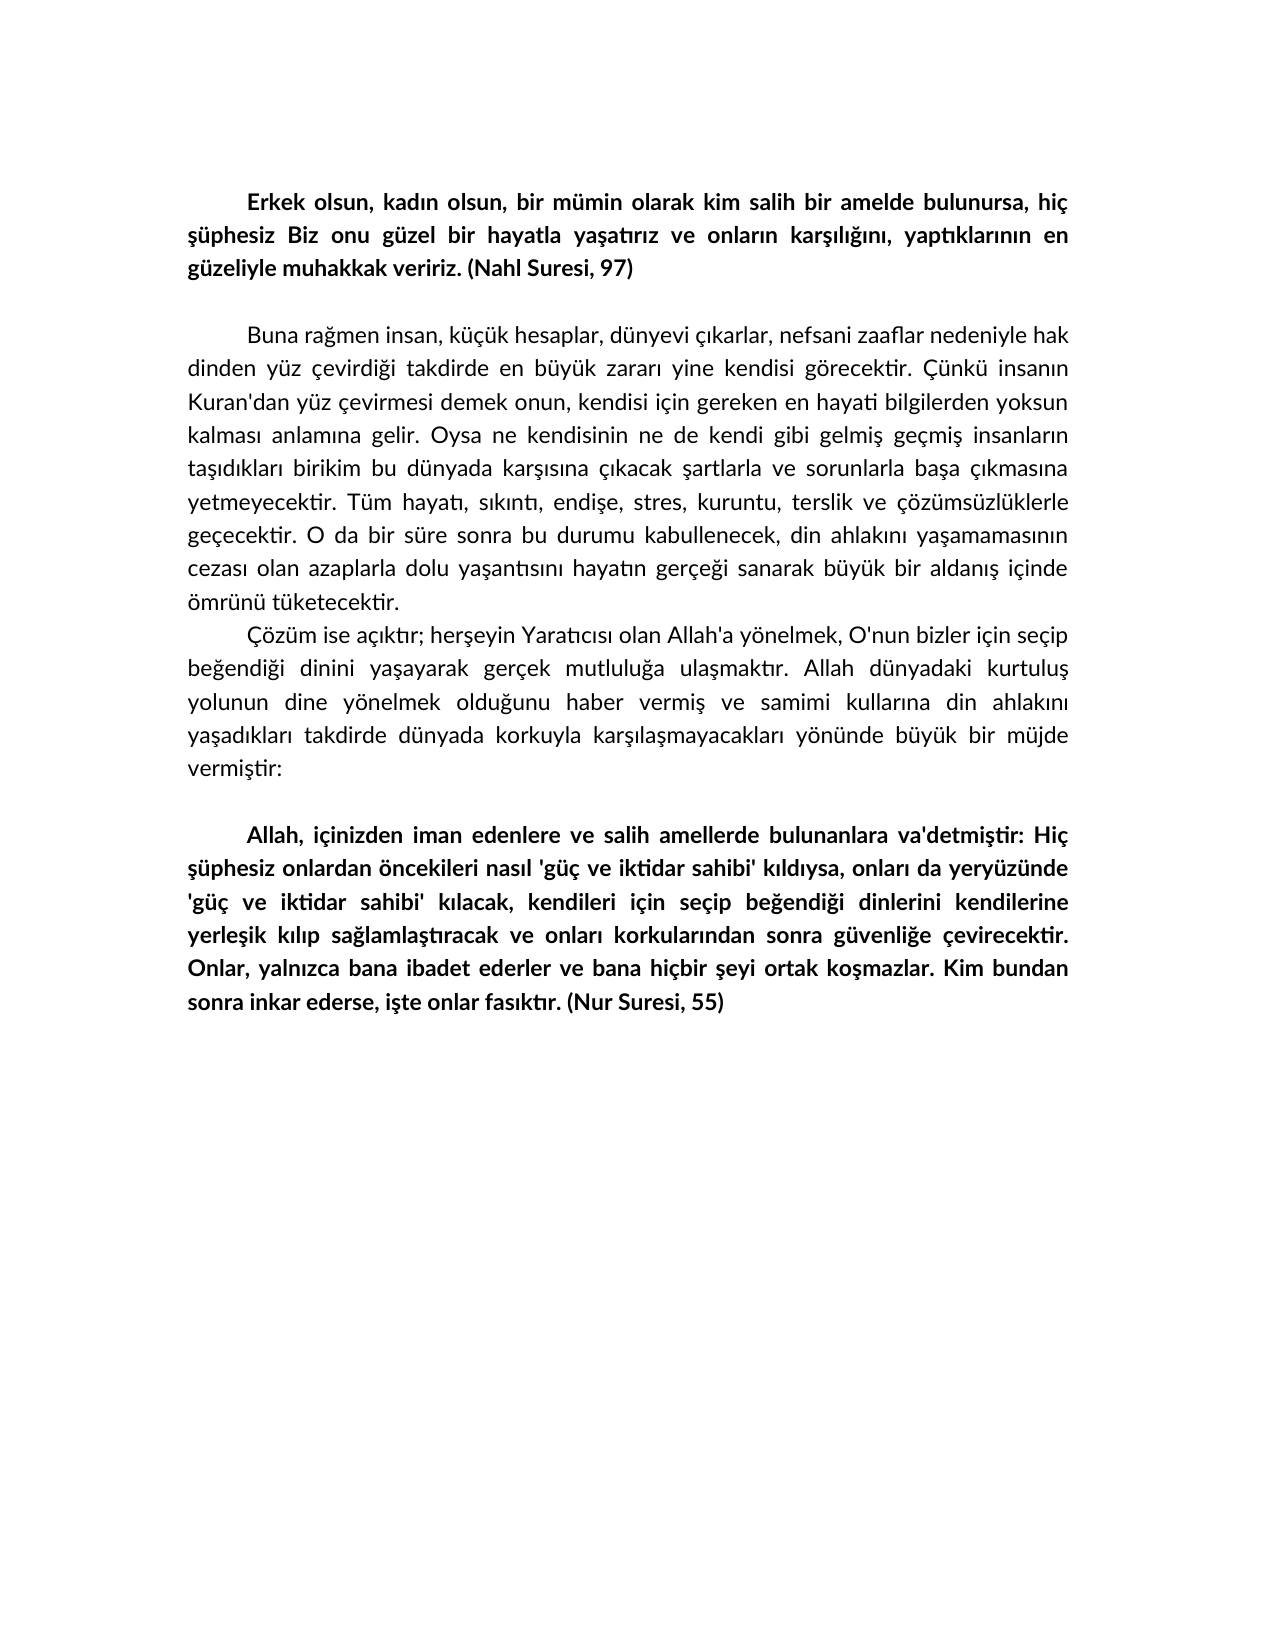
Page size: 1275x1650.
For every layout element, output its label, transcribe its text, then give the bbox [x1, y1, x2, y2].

text Erkek olsun, kadın olsun, bir mümin olarak kim salih bir amelde bulunursa, hiç şüphesiz Biz onu güzel bir hayatla yaşatırız ve onların karşılığını, yaptıklarının en güzeliyle muhakkak veririz. (Nahl Suresi, 97) [187, 183, 1070, 283]
text Buna rağmen insan, küçük hesaplar, dünyevi çıkarlar, nefsani zaaflar nedeniyle hak dinden yüz çevirdiği takdirde en büyük zararı yine kendisi görecektir. Çünkü insanın Kuran'dan yüz çevirmesi demek onun, kendisi için gereken en hayati bilgilerden yoksun kalması anlamına gelir. Oysa ne kendisinin ne de kendi gibi gelmiş geçmiş insanların taşıdıkları birikim bu dünyada karşısına çıkacak şartlarla ve sorunlarla başa çıkmasına yetmeyecektir. Tüm hayatı, sıkıntı, endişe, stres, kuruntu, terslik ve çözümsüzlüklerle geçecektir. O da bir süre sonra bu durumu kabullenecek, din ahlakını yaşamamasının cezası olan azaplarla dolu yaşantısını hayatın gerçeği sanarak büyük bir aldanış içinde ömrünü tüketecektir. [187, 317, 1070, 617]
text Çözüm ise açıktır; herşeyin Yaratıcısı olan Allah'a yönelmek, O'nun bizler için seçip beğendiği dinini yaşayarak gerçek mutluluğa ulaşmaktır. Allah dünyadaki kurtuluş yolunun dine yönelmek olduğunu haber vermiş ve samimi kullarına din ahlakını yaşadıkları takdirde dünyada korkuyla karşılaşmayacakları yönünde büyük bir müjde vermiştir: [187, 617, 1070, 783]
text Allah, içinizden iman edenlere ve salih amellerde bulunanlara va'detmiştir: Hiç şüphesiz onlardan öncekileri nasıl 'güç ve iktidar sahibi' kıldıysa, onları da yeryüzünde 'güç ve iktidar sahibi' kılacak, kendileri için seçip beğendiği dinlerini kendilerine yerleşik kılıp sağlamlaştıracak ve onları korkularından sonra güvenliğe çevirecektir. Onlar, yalnızca bana ibadet ederler ve bana hiçbir şeyi ortak koşmazlar. Kim bundan sonra inkar ederse, işte onlar fasıktır. (Nur Suresi, 55) [187, 817, 1070, 1017]
